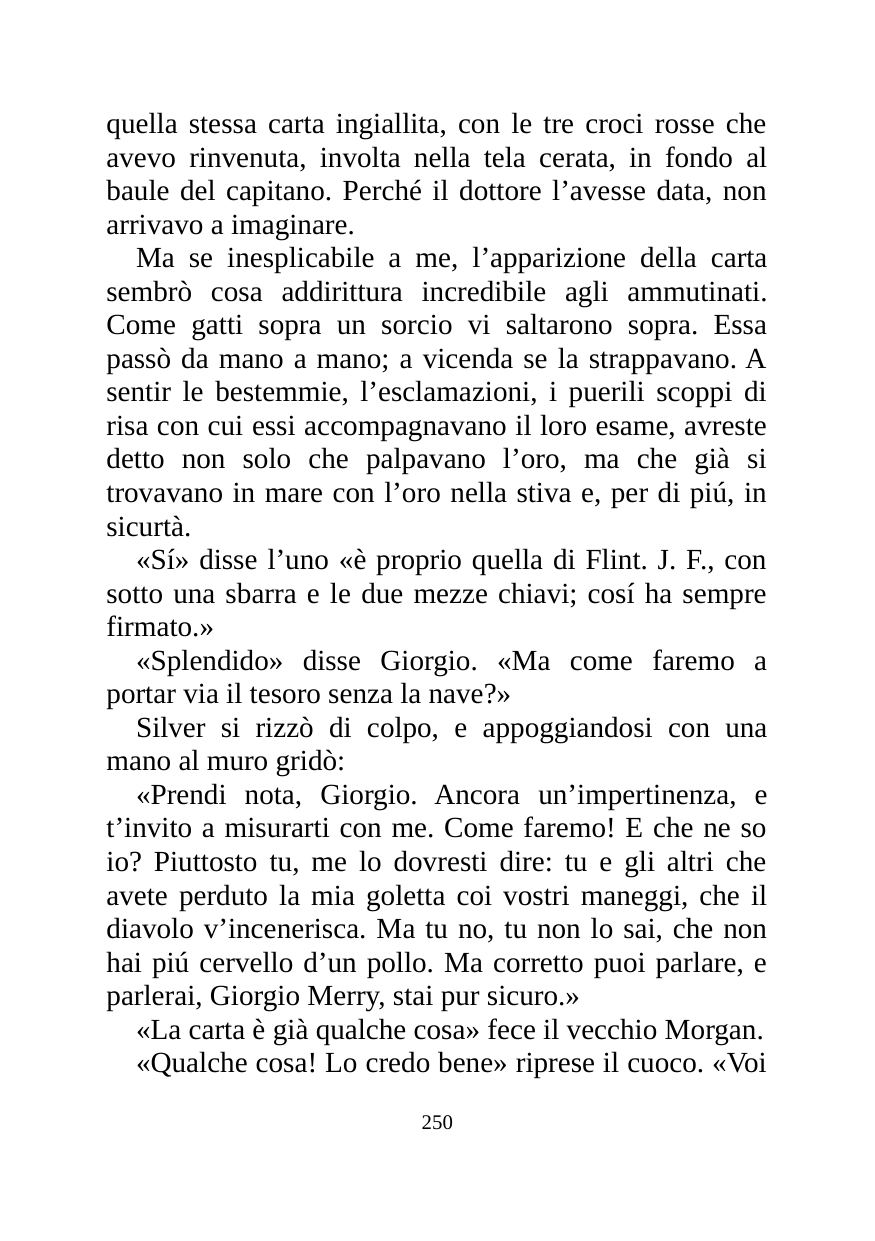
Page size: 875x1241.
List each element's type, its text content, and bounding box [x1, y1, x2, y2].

text Silver si rizzò di colpo, e appoggiandosi con una mano al muro gridò: [106, 710, 768, 777]
text «Qualche cosa! Lo credo bene» riprese il cuoco. «Voi [106, 1045, 768, 1079]
text quella stessa carta ingiallita, con le tre croci rosse che avevo rinvenuta, involta nella tela cerata, in fondo al baule del capitano. Perché il dottore l’avesse data, non arrivavo a imaginare. [106, 106, 768, 240]
text «La carta è già qualche cosa» fece il vecchio Morgan. [106, 1012, 768, 1045]
text «Splendido» disse Giorgio. «Ma come faremo a portar via il tesoro senza la nave?» [106, 643, 768, 710]
text «Sí» disse l’uno «è proprio quella di Flint. J. F., con sotto una sbarra e le due mezze chiavi; cosí ha sempre firmato.» [106, 542, 768, 643]
text Ma se inesplicabile a me, l’apparizione della carta sembrò cosa addirittura incredibile agli ammutinati. Come gatti sopra un sorcio vi saltarono sopra. Essa passò da mano a mano; a vicenda se la strappavano. A sentir le bestemmie, l’esclamazioni, i puerili scoppi di risa con cui essi accompagnavano il loro esame, avreste detto non solo che palpavano l’oro, ma che già si trovavano in mare con l’oro nella stiva e, per di piú, in sicurtà. [106, 240, 768, 542]
text «Prendi nota, Giorgio. Ancora un’impertinenza, e t’invito a misurarti con me. Come faremo! E che ne so io? Piuttosto tu, me lo dovresti dire: tu e gli altri che avete perduto la mia goletta coi vostri maneggi, che il diavolo v’incenerisca. Ma tu no, tu non lo sai, che non hai piú cervello d’un pollo. Ma corretto puoi parlare, e parlerai, Giorgio Merry, stai pur sicuro.» [106, 777, 768, 1012]
